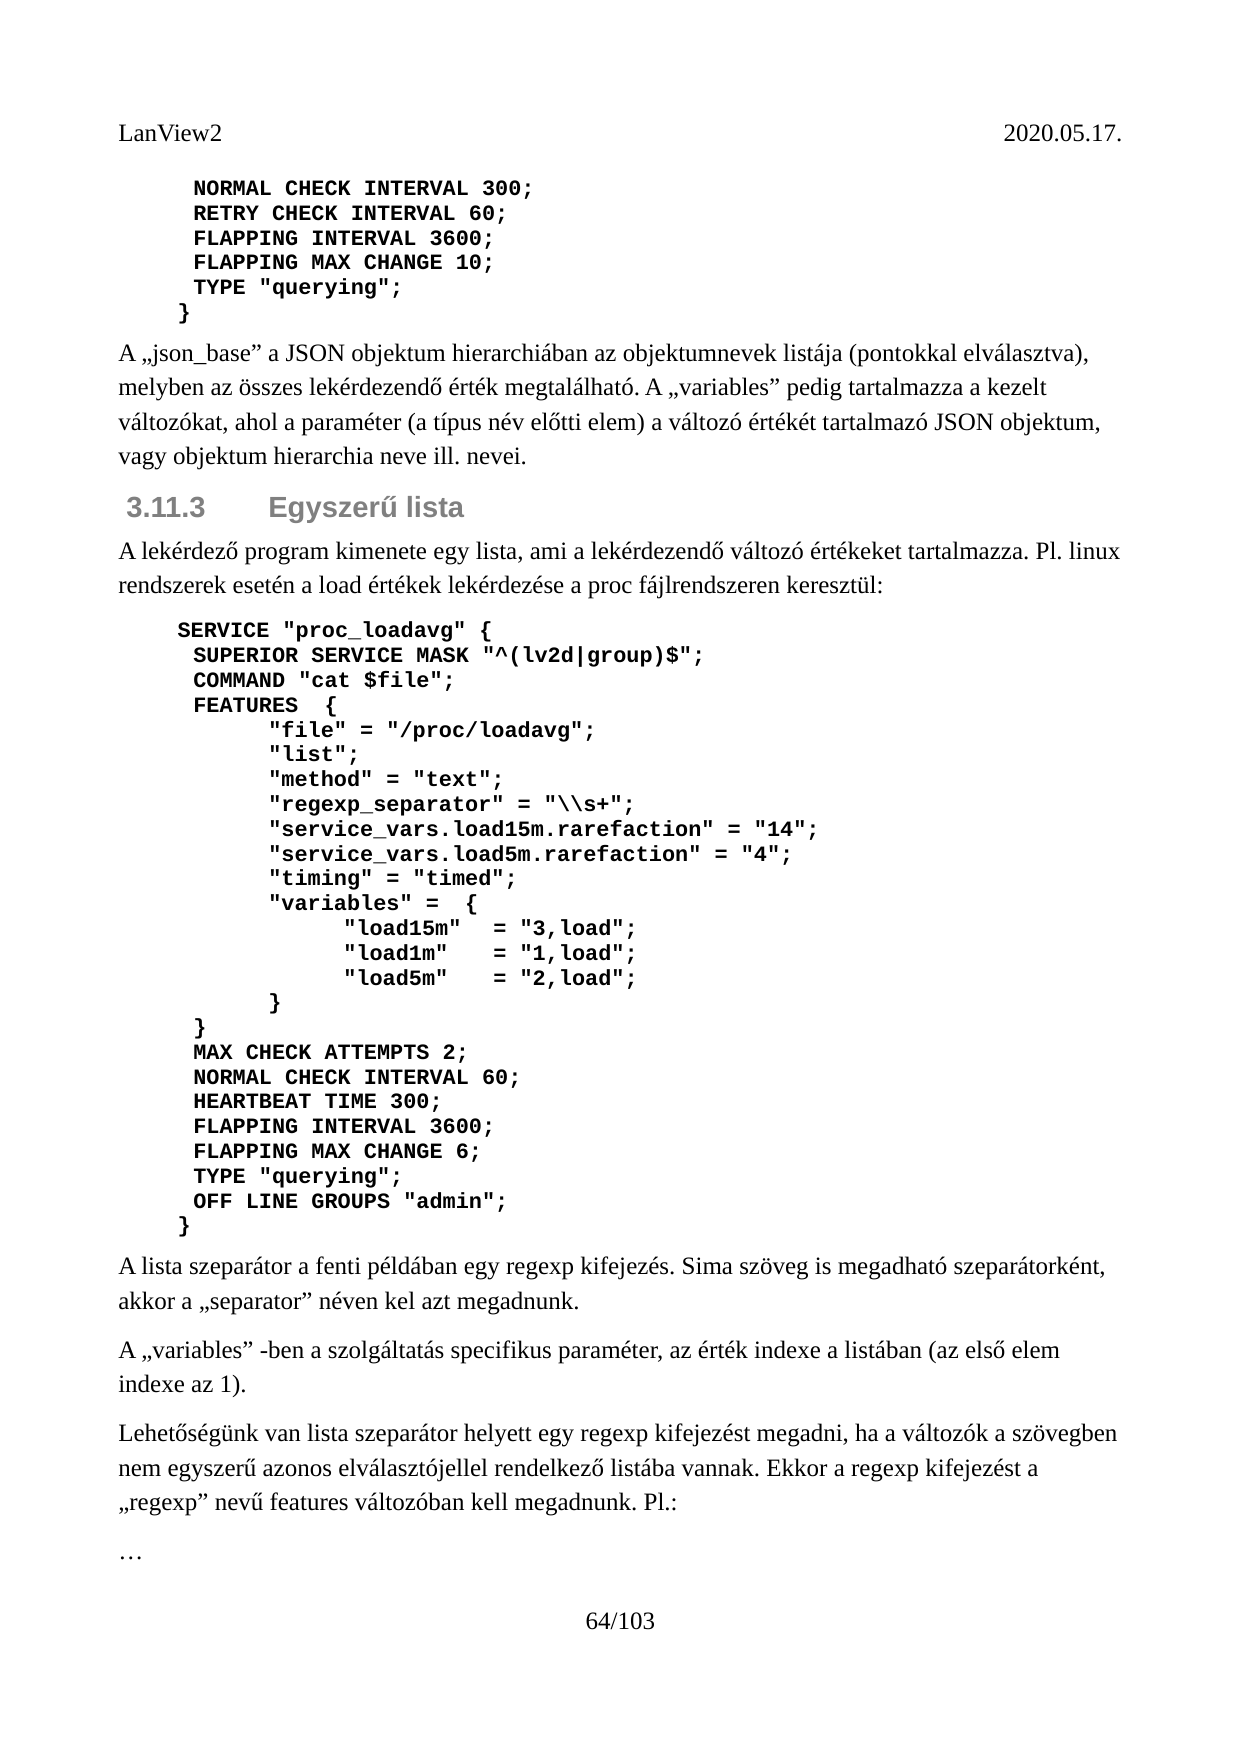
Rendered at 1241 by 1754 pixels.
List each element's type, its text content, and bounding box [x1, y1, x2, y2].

text "method" = "text"; [177, 768, 1122, 793]
text A lekérdező program kimenete egy lista, ami a lekérdezendő változó értékeket tartalmazza. Pl. linux rendszerek esetén a load értékek lekérdezése a proc fájlrendszeren keresztül: [118, 536, 1122, 599]
text "regexp_separator" = "\\s+"; [177, 793, 1122, 818]
text "service_vars.load15m.rarefaction" = "14"; [177, 818, 1122, 843]
text A „variables” -ben a szolgáltatás specifikus paraméter, az érték indexe a listában (az első elem indexe az 1). [118, 1335, 1122, 1398]
text Lehetőségünk van lista szeparátor helyett egy regexp kifejezést megadni, ha a változók a szövegben nem egyszerű azonos elválasztójellel rendelkező listába vannak. Ekkor a regexp kifejezést a „regexp” nevű features változóban kell megadnunk. Pl.: [118, 1418, 1122, 1516]
text HEARTBEAT TIME 300; [177, 1091, 1122, 1116]
text "variables" = { [177, 892, 1122, 917]
text } [177, 301, 1122, 326]
text FLAPPING MAX CHANGE 6; [177, 1140, 1122, 1165]
text TYPE "querying"; [177, 1165, 1122, 1190]
text TYPE "querying"; [177, 276, 1122, 301]
text OFF LINE GROUPS "admin"; [177, 1190, 1122, 1215]
text "load1m" = "1,load"; [177, 942, 1122, 967]
text A lista szeparátor a fenti példában egy regexp kifejezés. Sima szöveg is megadható szeparátorként, akkor a „separator” néven kel azt megadnunk. [118, 1251, 1122, 1314]
text SUPERIOR SERVICE MASK "^(lv2d|group)$"; [177, 644, 1122, 669]
text MAX CHECK ATTEMPTS 2; [177, 1041, 1122, 1066]
text "list"; [177, 744, 1122, 768]
text "timing" = "timed"; [177, 868, 1122, 892]
text FLAPPING INTERVAL 3600; [177, 1116, 1122, 1140]
text } [177, 1215, 1122, 1239]
text NORMAL CHECK INTERVAL 300; [177, 177, 1122, 202]
text A „json_base” a JSON objektum hierarchiában az objektumnevek listája (pontokkal elválasztva), melyben az összes lekérdezendő érték megtalálható. A „variables” pedig tartalmazza a kezelt változókat, ahol a paraméter (a típus név előtti elem) a változó értékét tartalmazó JSON objektum, vagy objektum hierarchia neve ill. nevei. [118, 338, 1122, 470]
text RETRY CHECK INTERVAL 60; [177, 202, 1122, 227]
text FLAPPING INTERVAL 3600; [177, 227, 1122, 251]
subtitle Egyszerű lista [118, 490, 1122, 524]
text "load5m" = "2,load"; [177, 967, 1122, 992]
text COMMAND "cat $file"; [177, 669, 1122, 694]
text } [177, 1016, 1122, 1041]
text "load15m" = "3,load"; [177, 917, 1122, 942]
text NORMAL CHECK INTERVAL 60; [177, 1066, 1122, 1091]
text "file" = "/proc/loadavg"; [177, 719, 1122, 744]
text SERVICE "proc_loadavg" { [177, 620, 1122, 644]
text "service_vars.load5m.rarefaction" = "4"; [177, 843, 1122, 868]
text } [177, 992, 1122, 1016]
text … [118, 1536, 1122, 1565]
text FEATURES { [177, 694, 1122, 719]
text FLAPPING MAX CHANGE 10; [177, 251, 1122, 276]
